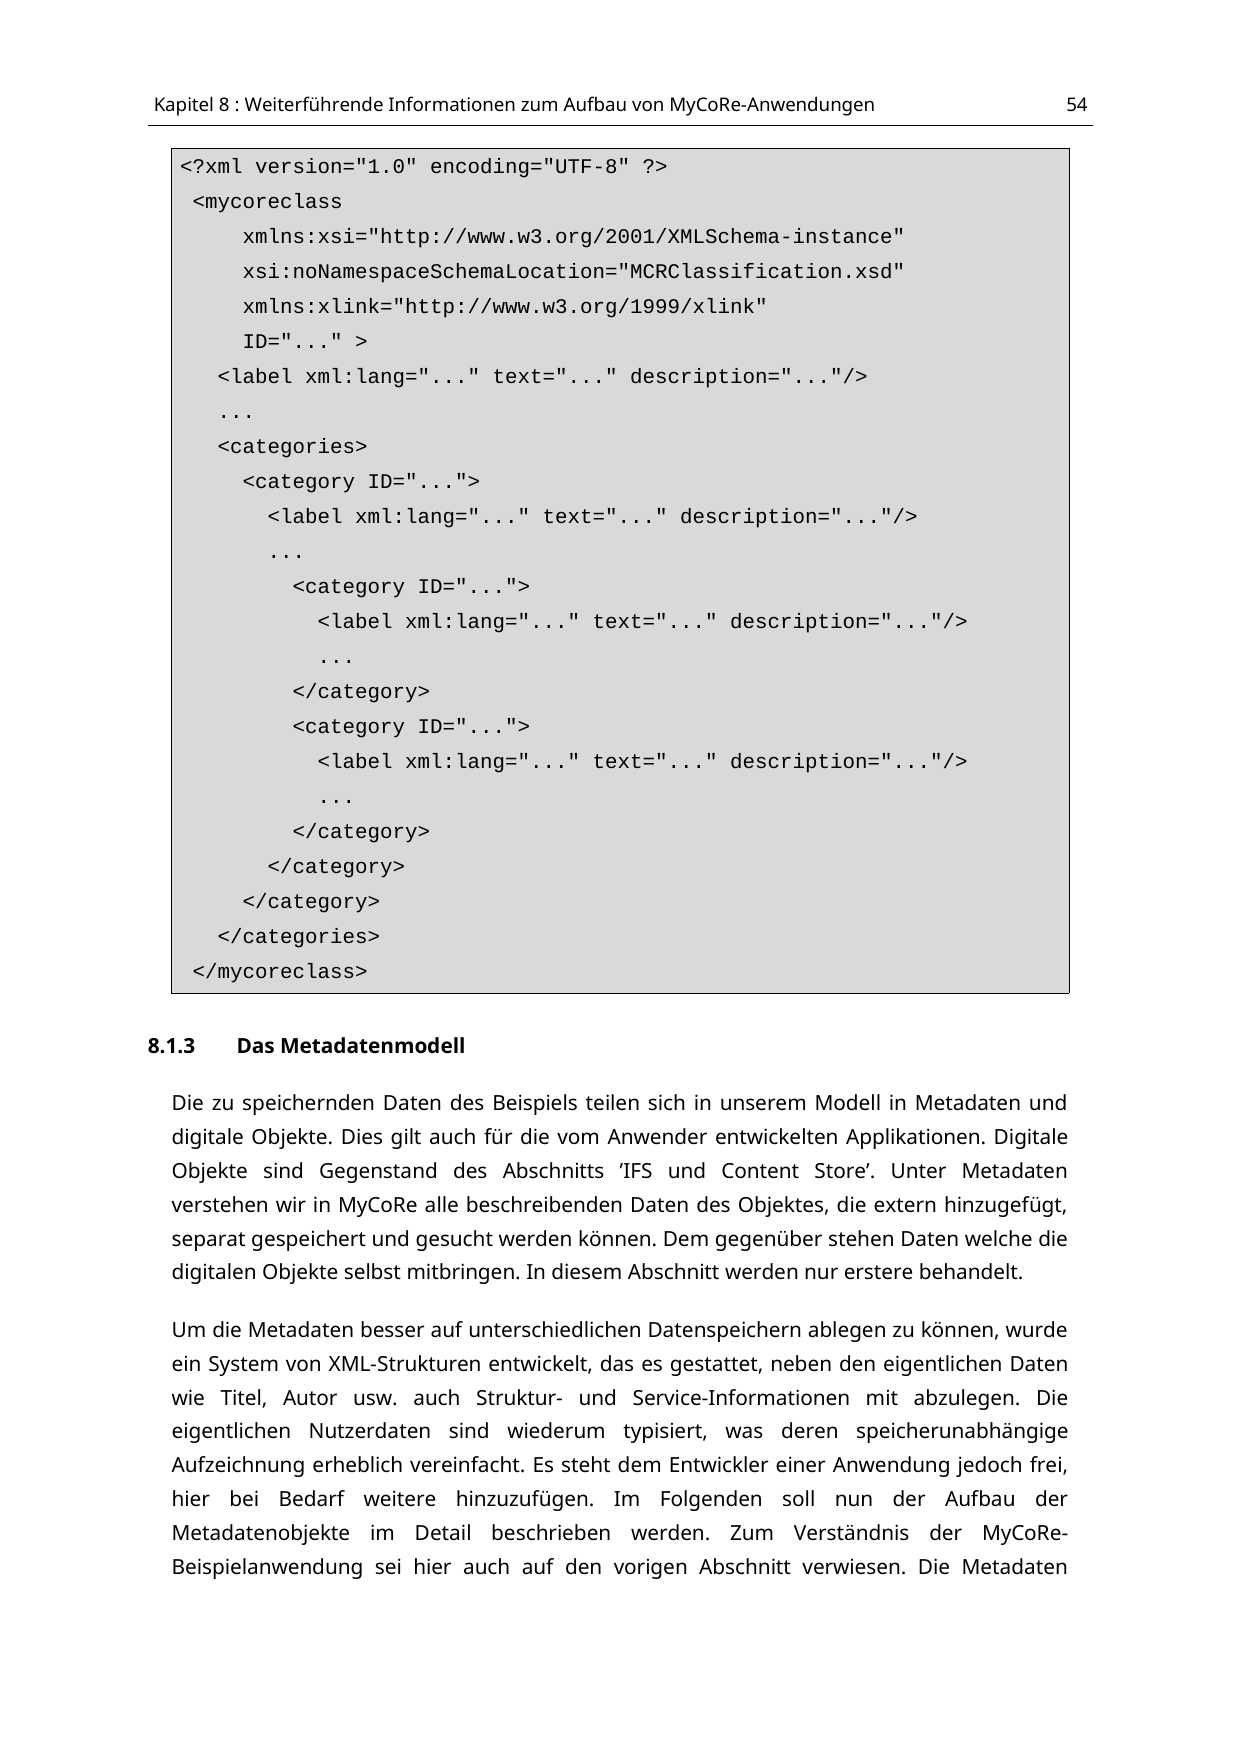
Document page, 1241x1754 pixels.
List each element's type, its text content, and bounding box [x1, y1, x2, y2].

text </category> [172, 813, 1069, 844]
text <categories> [172, 428, 1069, 459]
text <label xml:lang="..." text="..." description="..."/> [172, 498, 1069, 529]
subtitle Das Metadatenmodell [148, 1031, 1092, 1059]
text xsi:noNamespaceSchemaLocation="MCRClassification.xsd" [172, 253, 1069, 284]
text ID="..." > [172, 323, 1069, 354]
text ... [172, 393, 1069, 424]
text </category> [172, 848, 1069, 879]
text <label xml:lang="..." text="..." description="..."/> [172, 603, 1069, 634]
text <category ID="..."> [172, 568, 1069, 599]
text <label xml:lang="..." text="..." description="..."/> [172, 358, 1069, 389]
text </categories> [172, 918, 1069, 949]
text Die zu speichernden Daten des Beispiels teilen sich in unserem Modell in Metadaten und digitale Objekte. Dies gilt auch für die vom Anwender entwickelten Applikationen. Digitale Objekte sind Gegenstand des Abschnitts ’IFS und Content Store’. Unter Metadaten verstehen wir in MyCoRe alle beschreibenden Daten des Objektes, die extern hinzugefügt, separat gespeichert und gesucht werden können. Dem gegenüber stehen Daten welche die digitalen Objekte selbst mitbringen. In diesem Abschnitt werden nur erstere behandelt. [171, 1088, 1069, 1286]
text ... [172, 778, 1069, 809]
text ... [172, 533, 1069, 564]
text <category ID="..."> [172, 708, 1069, 739]
text Um die Metadaten besser auf unterschiedlichen Datenspeichern ablegen zu können, wurde ein System von XML-Strukturen entwickelt, das es gestattet, neben den eigentlichen Daten wie Titel, Autor usw. auch Struktur- und Service-Informationen mit abzulegen. Die eigentlichen Nutzerdaten sind wiederum typisiert, was deren speicherunabhängige Aufzeichnung erheblich vereinfacht. Es steht dem Entwickler einer Anwendung jedoch frei, hier bei Bedarf weitere hinzuzufügen. Im Folgenden soll nun der Aufbau der Metadatenobjekte im Detail beschrieben werden. Zum Verständnis der MyCoRe-Beispielanwendung sei hier auch auf den vorigen Abschnitt verwiesen. Die Metadaten [171, 1315, 1069, 1580]
text </mycoreclass> [172, 953, 1069, 993]
text xmlns:xlink="http://www.w3.org/1999/xlink" [172, 288, 1069, 319]
text ... [172, 638, 1069, 669]
text </category> [172, 673, 1069, 704]
text xmlns:xsi="http://www.w3.org/2001/XMLSchema-instance" [172, 218, 1069, 249]
text <label xml:lang="..." text="..." description="..."/> [172, 743, 1069, 774]
text <mycoreclass [172, 183, 1069, 214]
text <?xml version="1.0" encoding="UTF-8" ?> [172, 149, 1069, 179]
text <category ID="..."> [172, 463, 1069, 494]
text </category> [172, 883, 1069, 914]
